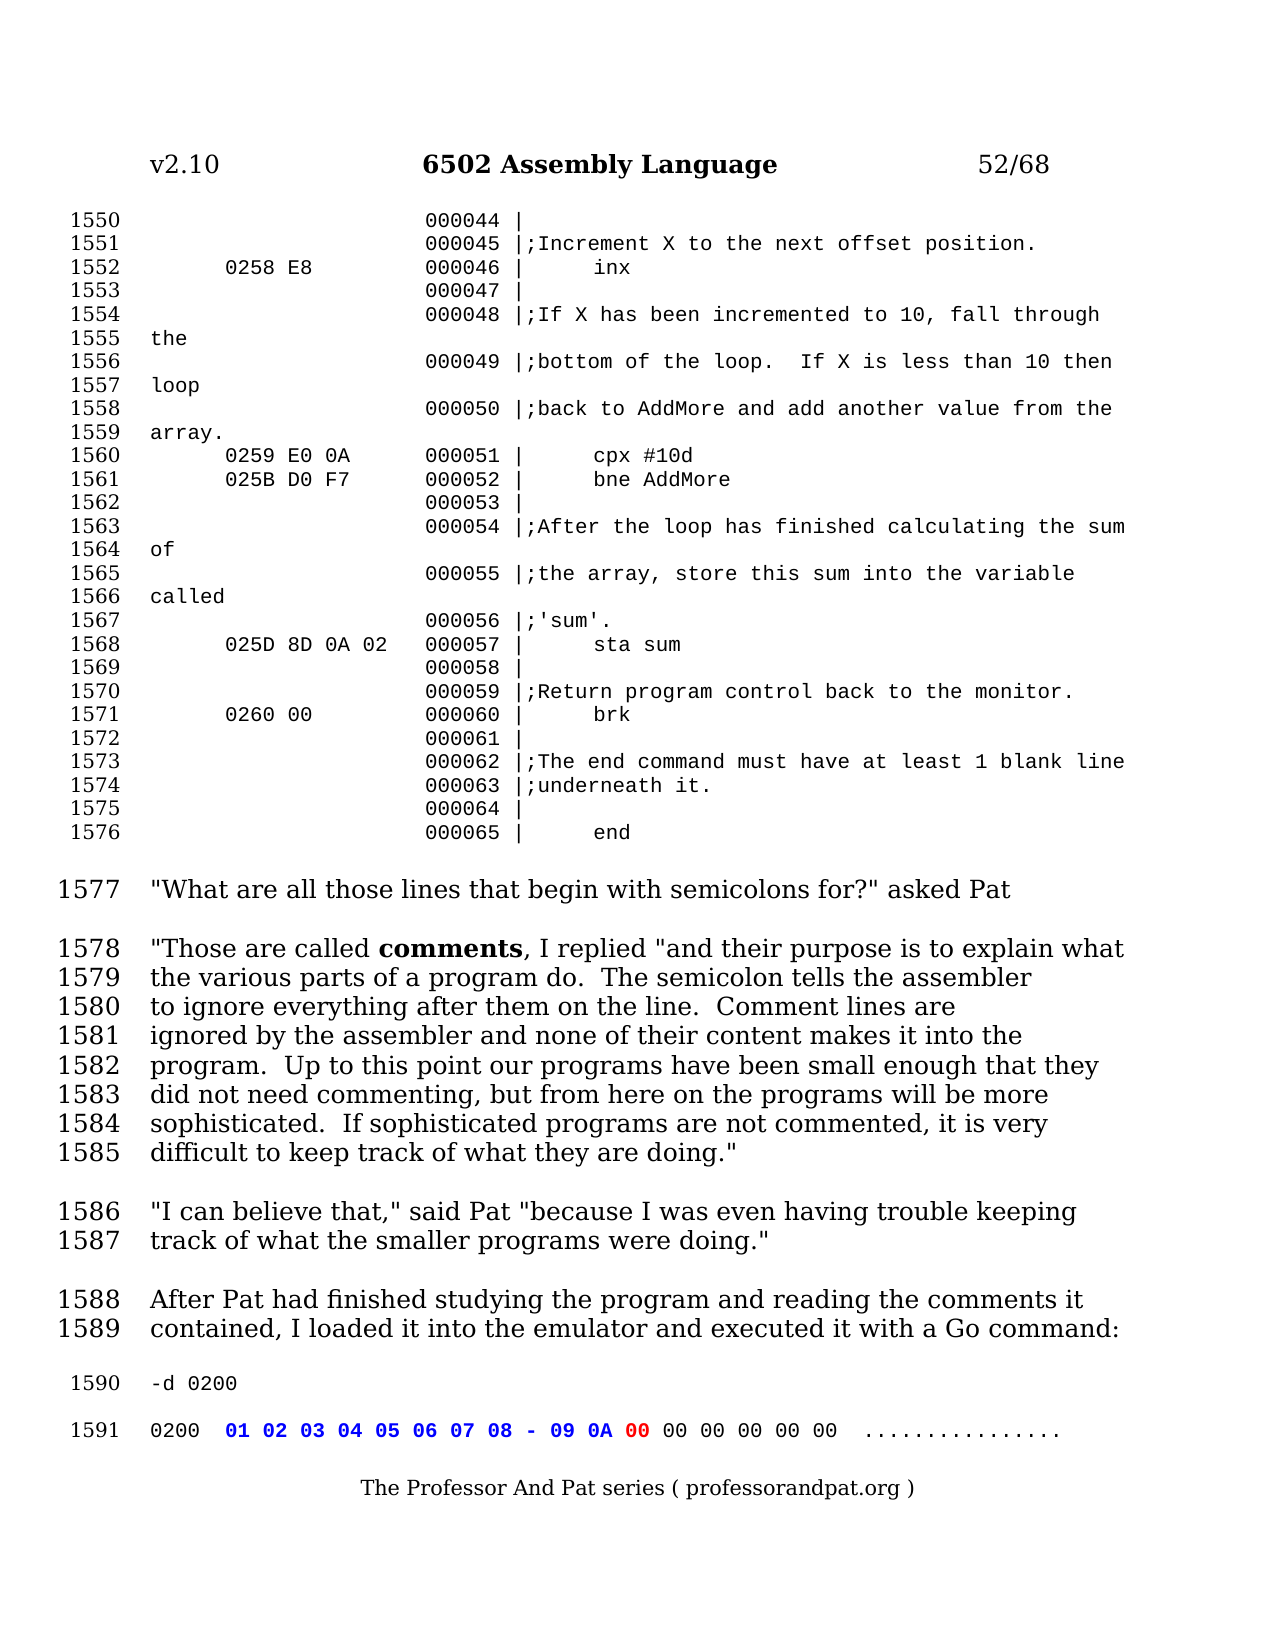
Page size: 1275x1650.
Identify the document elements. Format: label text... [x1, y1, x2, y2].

text 0200 01 02 03 04 05 06 07 08 - 09 0A 00 00 00 00 00 00 ................ [150, 1420, 1125, 1443]
text 025B D0 F7 000052 | bne AddMore [150, 469, 1125, 492]
text 000044 | [150, 210, 1125, 233]
text 000058 | [150, 657, 1125, 681]
text "What are all those lines that begin with semicolons for?" asked Pat [150, 875, 1125, 904]
text 025D 8D 0A 02 000057 | sta sum [150, 634, 1125, 657]
text 000049 |;bottom of the loop. If X is less than 10 then loop [150, 351, 1125, 398]
text "I can believe that," said Pat "because I was even having trouble keeping track of what the smaller programs were doing." [150, 1197, 1125, 1256]
text 000053 | [150, 492, 1125, 516]
text 0258 E8 000046 | inx [150, 257, 1125, 281]
text 000047 | [150, 281, 1125, 304]
text 000045 |;Increment X to the next offset position. [150, 233, 1125, 257]
text to ignore everything after them on the line. Comment lines are [150, 992, 1125, 1022]
text 000056 |;'sum'. [150, 610, 1125, 634]
text 0260 00 000060 | brk [150, 704, 1125, 728]
text 000063 |;underneath it. [150, 775, 1125, 798]
text 000059 |;Return program control back to the monitor. [150, 681, 1125, 704]
text ignored by the assembler and none of their content makes it into the program. Up to this point our programs have been small enough that they did not need commenting, but from here on the programs will be more sophisticated. If sophisticated programs are not commented, it is very difficult to keep track of what they are doing." [150, 1022, 1125, 1168]
text 000054 |;After the loop has finished calculating the sum of [150, 516, 1125, 563]
text 000055 |;the array, store this sum into the variable called [150, 563, 1125, 610]
text 000062 |;The end command must have at least 1 blank line [150, 751, 1125, 775]
text 000065 | end [150, 822, 1125, 846]
text -d 0200 [150, 1373, 1125, 1396]
text "Those are called comments, I replied "and their purpose is to explain what the various parts of a program do. The semicolon tells the assembler [150, 933, 1125, 992]
text 000050 |;back to AddMore and add another value from the array. [150, 398, 1125, 445]
text 0259 E0 0A 000051 | cpx #10d [150, 445, 1125, 469]
text 000061 | [150, 728, 1125, 751]
text After Pat had finished studying the program and reading the comments it contained, I loaded it into the emulator and executed it with a Go command: [150, 1285, 1125, 1343]
text 000048 |;If X has been incremented to 10, fall through the [150, 304, 1125, 351]
text 000064 | [150, 798, 1125, 822]
